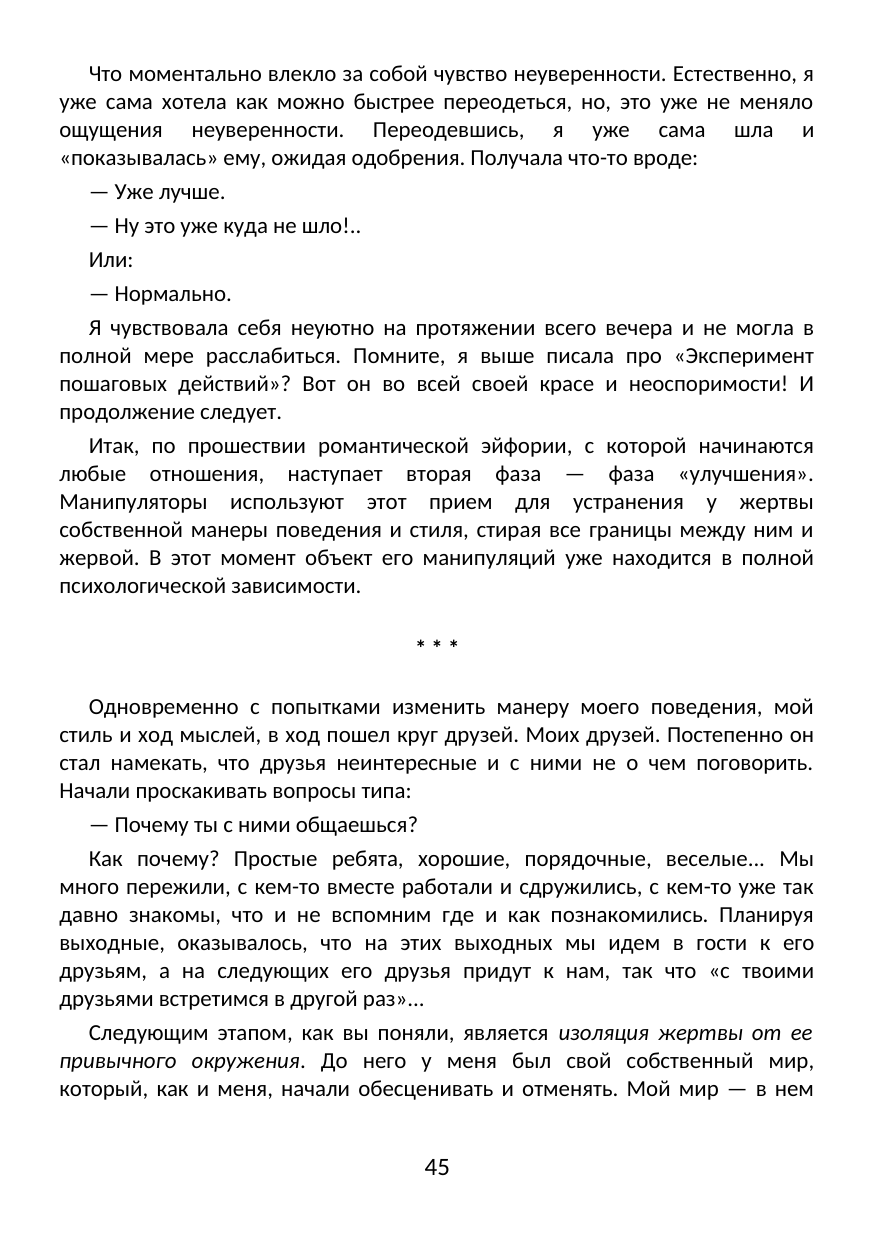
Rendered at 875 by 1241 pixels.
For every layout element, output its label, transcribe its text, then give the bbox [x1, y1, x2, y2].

text — Почему ты с ними общаешься? [59, 810, 815, 838]
text Я чувствовала себя неуютно на протяжении всего вечера и не могла в полной мере расслабиться. Помните, я выше писала про «Эксперимент пошаговых действий»? Вот он во всей своей красе и неоспоримости! И продолжение следует. [59, 313, 815, 425]
text — Уже лучше. [59, 177, 815, 205]
text Итак, по прошествии романтической эйфории, с которой начинаются любые отношения, наступает вторая фаза — фаза «улучшения». Манипуляторы используют этот прием для устранения у жертвы собственной манеры поведения и стиля, стирая все границы между ним и жервой. В этот момент объект его манипуляций уже находится в полной психологической зависимости. [59, 431, 815, 599]
text Или: [59, 245, 815, 273]
text Что моментально влекло за собой чувство неуверенности. Естественно, я уже сама хотела как можно быстрее переодеться, но, это уже не меняло ощущения неуверенности. Переодевшись, я уже сама шла и «показывалась» ему, ожидая одобрения. Получала что-то вроде: [59, 59, 815, 171]
subtitle * * * [59, 634, 815, 662]
text Как почему? Простые ребята, хорошие, порядочные, веселые... Мы много пережили, с кем-то вместе работали и сдружились, с кем-то уже так давно знакомы, что и не вспомним где и как познакомились. Планируя выходные, оказывалось, что на этих выходных мы идем в гости к его друзьям, а на следующих его друзья придут к нам, так что «с твоими друзьями встретимся в другой раз»... [59, 844, 815, 1012]
text — Ну это уже куда не шло!.. [59, 211, 815, 239]
text Одновременно с попытками изменить манеру моего поведения, мой стиль и ход мыслей, в ход пошел круг друзей. Моих друзей. Постепенно он стал намекать, что друзья неинтересные и с ними не о чем поговорить. Начали проскакивать вопросы типа: [59, 692, 815, 804]
text Следующим этапом, как вы поняли, является изоляция жертвы от ее привычного окружения. До него у меня был свой собственный мир, который, как и меня, начали обесценивать и отменять. Мой мир — в нем [59, 1018, 815, 1102]
text — Нормально. [59, 279, 815, 307]
